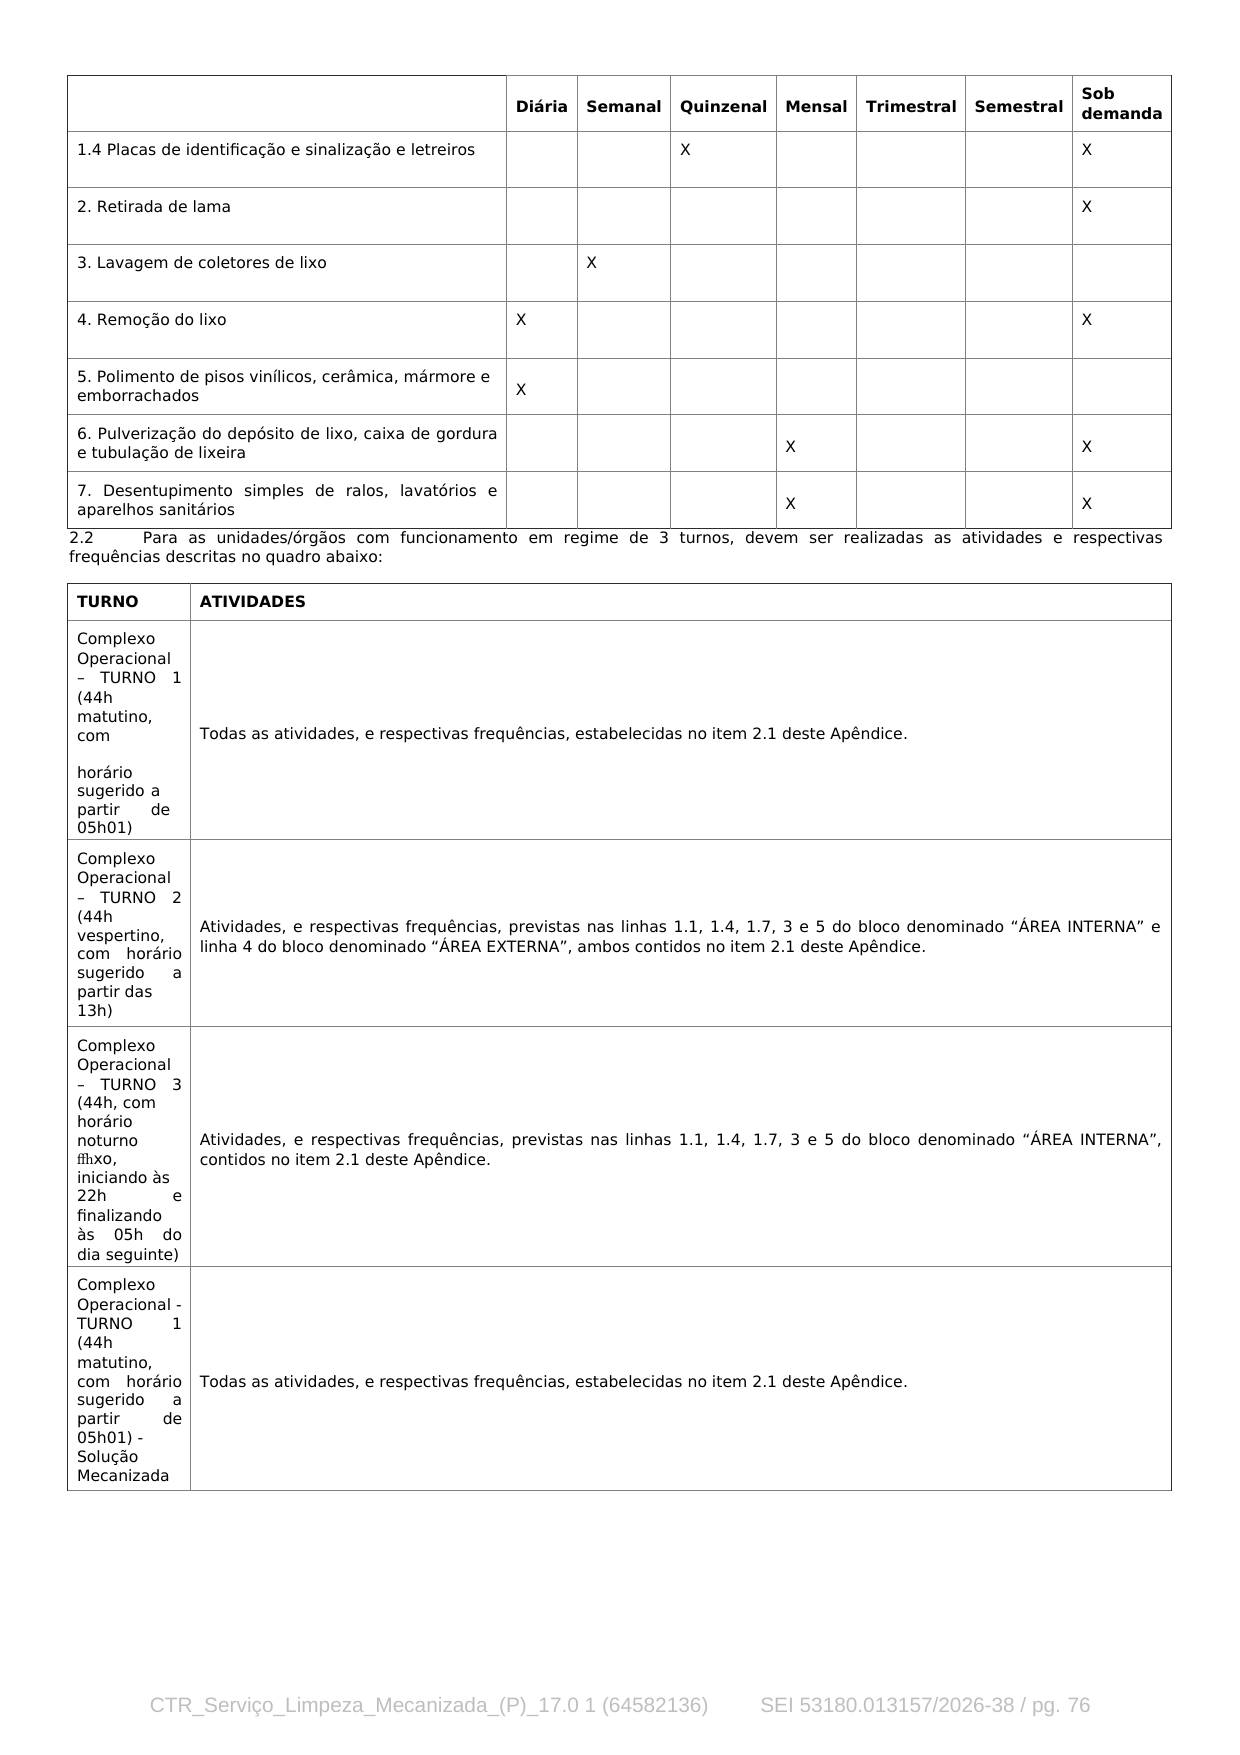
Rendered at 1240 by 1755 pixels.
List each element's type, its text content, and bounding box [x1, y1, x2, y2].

table_cell X [777, 415, 856, 471]
table_cell Todas as atividades, e respectivas frequências, estabelecidas no item 2.1 deste Apêndice. [191, 1267, 1171, 1490]
table_cell X [578, 245, 670, 301]
table_cell 3. Lavagem de coletores de lixo [68, 245, 506, 301]
table_cell X [671, 132, 776, 187]
table_cell [671, 359, 776, 414]
table_cell Atividades, e respectivas frequências, previstas nas linhas 1.1, 1.4, 1.7, 3 e 5 do bloco denominado “ÁREA INTERNA” e linha 4 do bloco denominado “ÁREA EXTERNA”, ambos contidos no item 2.1 deste Apêndice. [191, 840, 1171, 1026]
table_cell [507, 415, 577, 471]
table_cell Complexo Operacional – TURNO 3 (44h, com horário noturno xo, iniciando às 22h e finalizando às 05h do dia seguinte) [68, 1027, 190, 1266]
table_cell X [1073, 302, 1171, 358]
table_cell [777, 302, 856, 358]
table_cell [671, 472, 776, 528]
table_cell [578, 359, 670, 414]
table_cell X [1073, 415, 1171, 471]
table_cell X [777, 472, 856, 528]
list Para as unidades/órgãos com funcionamento em regime de 3 turnos, devem ser realizadas as atividades e respectivas frequências descritas no quadro abaixo: [69, 529, 1165, 567]
table_cell [507, 472, 577, 528]
table_cell [966, 302, 1072, 358]
table_cell X [1073, 188, 1171, 244]
table_cell [578, 415, 670, 471]
table_cell [68, 76, 506, 131]
table_cell Atividades, e respectivas frequências, previstas nas linhas 1.1, 1.4, 1.7, 3 e 5 do bloco denominado “ÁREA INTERNA”, contidos no item 2.1 deste Apêndice. [191, 1027, 1171, 1266]
table_cell [857, 472, 965, 528]
table_cell [966, 472, 1072, 528]
table_cell X [1073, 472, 1171, 528]
table_cell [777, 188, 856, 244]
table_cell Trimestral [857, 76, 965, 131]
table_cell [777, 359, 856, 414]
table_cell Sob demanda [1073, 76, 1171, 131]
table_cell [578, 132, 670, 187]
table_cell [578, 188, 670, 244]
table_cell [966, 245, 1072, 301]
table_cell 1.4 Placas de identificação e sinalização e letreiros [68, 132, 506, 187]
table_cell X [507, 302, 577, 358]
table_cell [671, 188, 776, 244]
table_cell [966, 415, 1072, 471]
table_cell X [1073, 132, 1171, 187]
table_cell [857, 132, 965, 187]
table_cell [966, 188, 1072, 244]
table_cell 2. Retirada de lama [68, 188, 506, 244]
table_cell [671, 415, 776, 471]
table_cell [671, 245, 776, 301]
table_cell [966, 132, 1072, 187]
table_cell 6. Pulverização do depósito de lixo, caixa de gordura e tubulação de lixeira [68, 415, 506, 471]
table_header TURNO [68, 584, 190, 620]
table_header ATIVIDADES [191, 584, 1171, 620]
table_cell [857, 302, 965, 358]
table_cell Quinzenal [671, 76, 776, 131]
table_cell Complexo Operacional - TURNO 1 (44h matutino, com horário sugerido a partir de 05h01) - Solução Mecanizada [68, 1267, 190, 1490]
table_cell [857, 245, 965, 301]
table_cell 7. Desentupimento simples de ralos, lavatórios e aparelhos sanitários [68, 472, 506, 528]
table_cell Diária [507, 76, 577, 131]
table_cell [857, 415, 965, 471]
table_cell [857, 188, 965, 244]
table_cell [966, 359, 1072, 414]
table_cell [1073, 359, 1171, 414]
table_cell [578, 302, 670, 358]
table_cell Complexo Operacional – TURNO 2 (44h vespertino, com horário sugerido a partir das 13h) [68, 840, 190, 1026]
table_cell 4. Remoção do lixo [68, 302, 506, 358]
table_cell [507, 245, 577, 301]
table_cell [777, 245, 856, 301]
table_cell [857, 359, 965, 414]
table_cell [671, 302, 776, 358]
table_cell Semestral [966, 76, 1072, 131]
table_cell Mensal [777, 76, 856, 131]
table_cell Semanal [578, 76, 670, 131]
table_cell [777, 132, 856, 187]
table_cell Todas as atividades, e respectivas frequências, estabelecidas no item 2.1 deste Apêndice. [191, 621, 1171, 839]
table_cell Complexo Operacional – TURNO 1 (44h matutino, com horário sugerido a partir de 05h01) [68, 621, 190, 839]
table_cell [578, 472, 670, 528]
table_cell [507, 188, 577, 244]
table_cell X [507, 359, 577, 414]
table_cell [507, 132, 577, 187]
table_cell 5. Polimento de pisos vinílicos, cerâmica, mármore e emborrachados [68, 359, 506, 414]
table_cell [1073, 245, 1171, 301]
